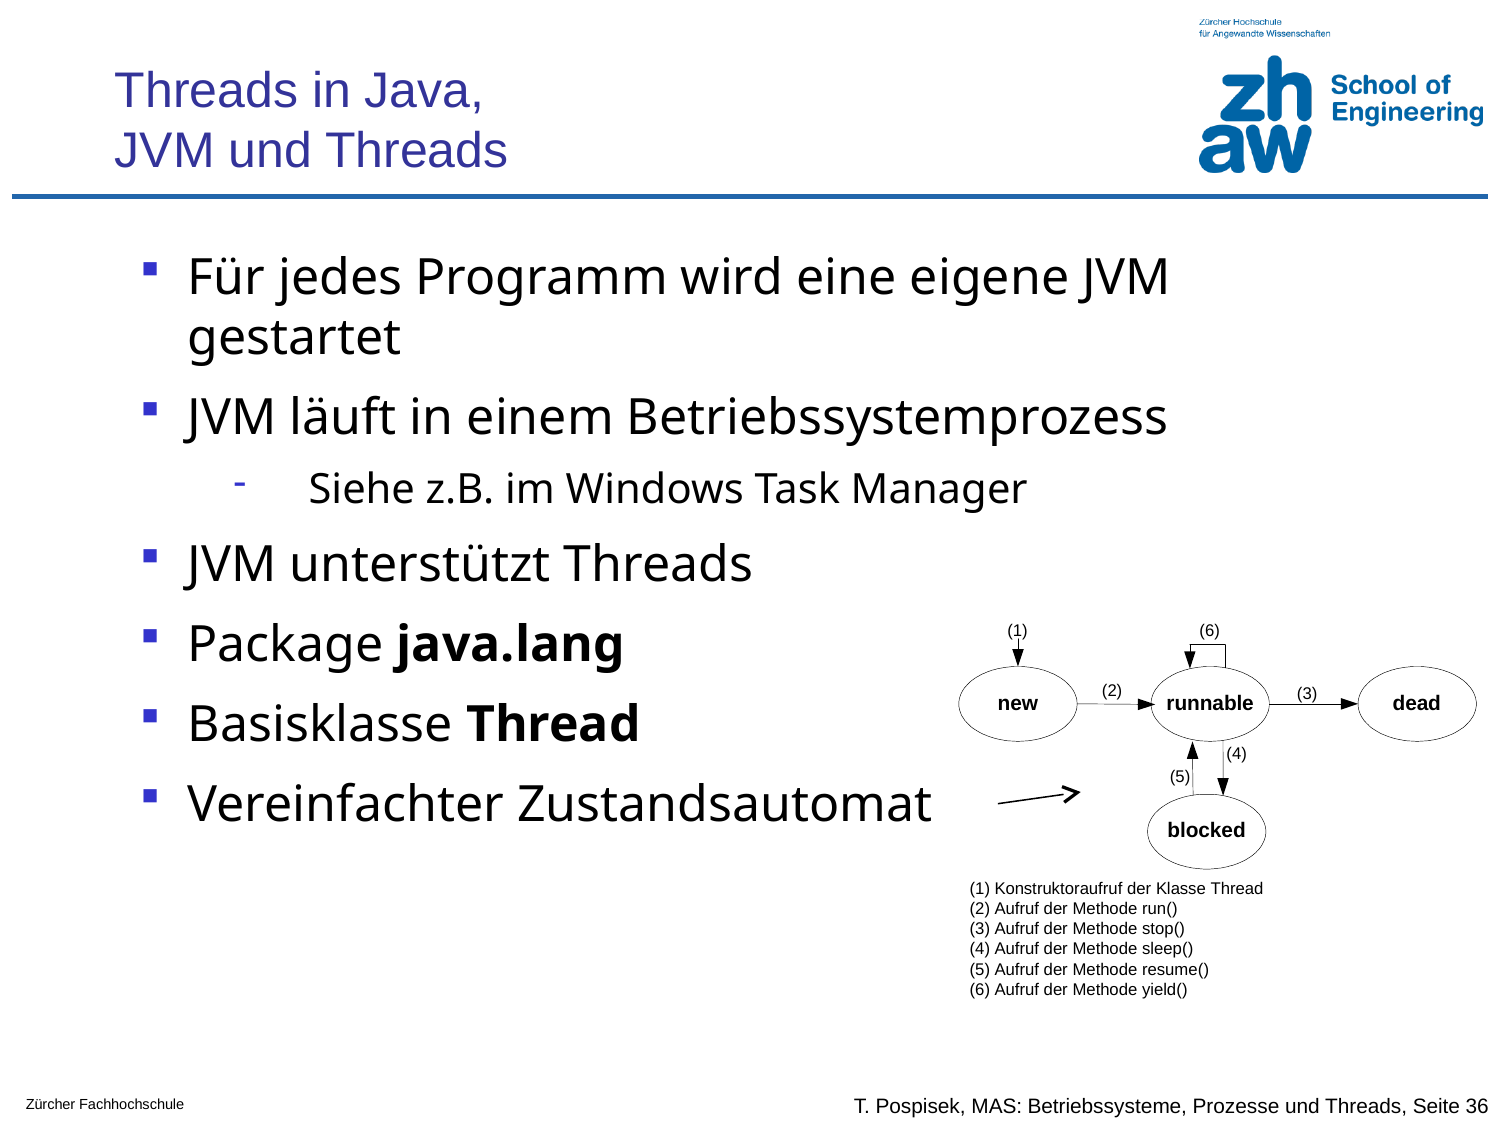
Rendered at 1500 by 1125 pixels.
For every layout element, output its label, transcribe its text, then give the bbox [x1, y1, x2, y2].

picture [1199, 19, 1483, 173]
title Threads in Java, JVM und Threads [99, 72, 1379, 185]
text_box Für jedes Programm wird eine eigene JVM gestartet JVM läuft in einem Betriebssystemprozess Siehe z.B. im Windows Task Manager JVM unterstützt Threads Package java.lang Basisklasse Thread Vereinfachter Zustandsautomat [124, 237, 1338, 838]
picture [937, 590, 1480, 1004]
